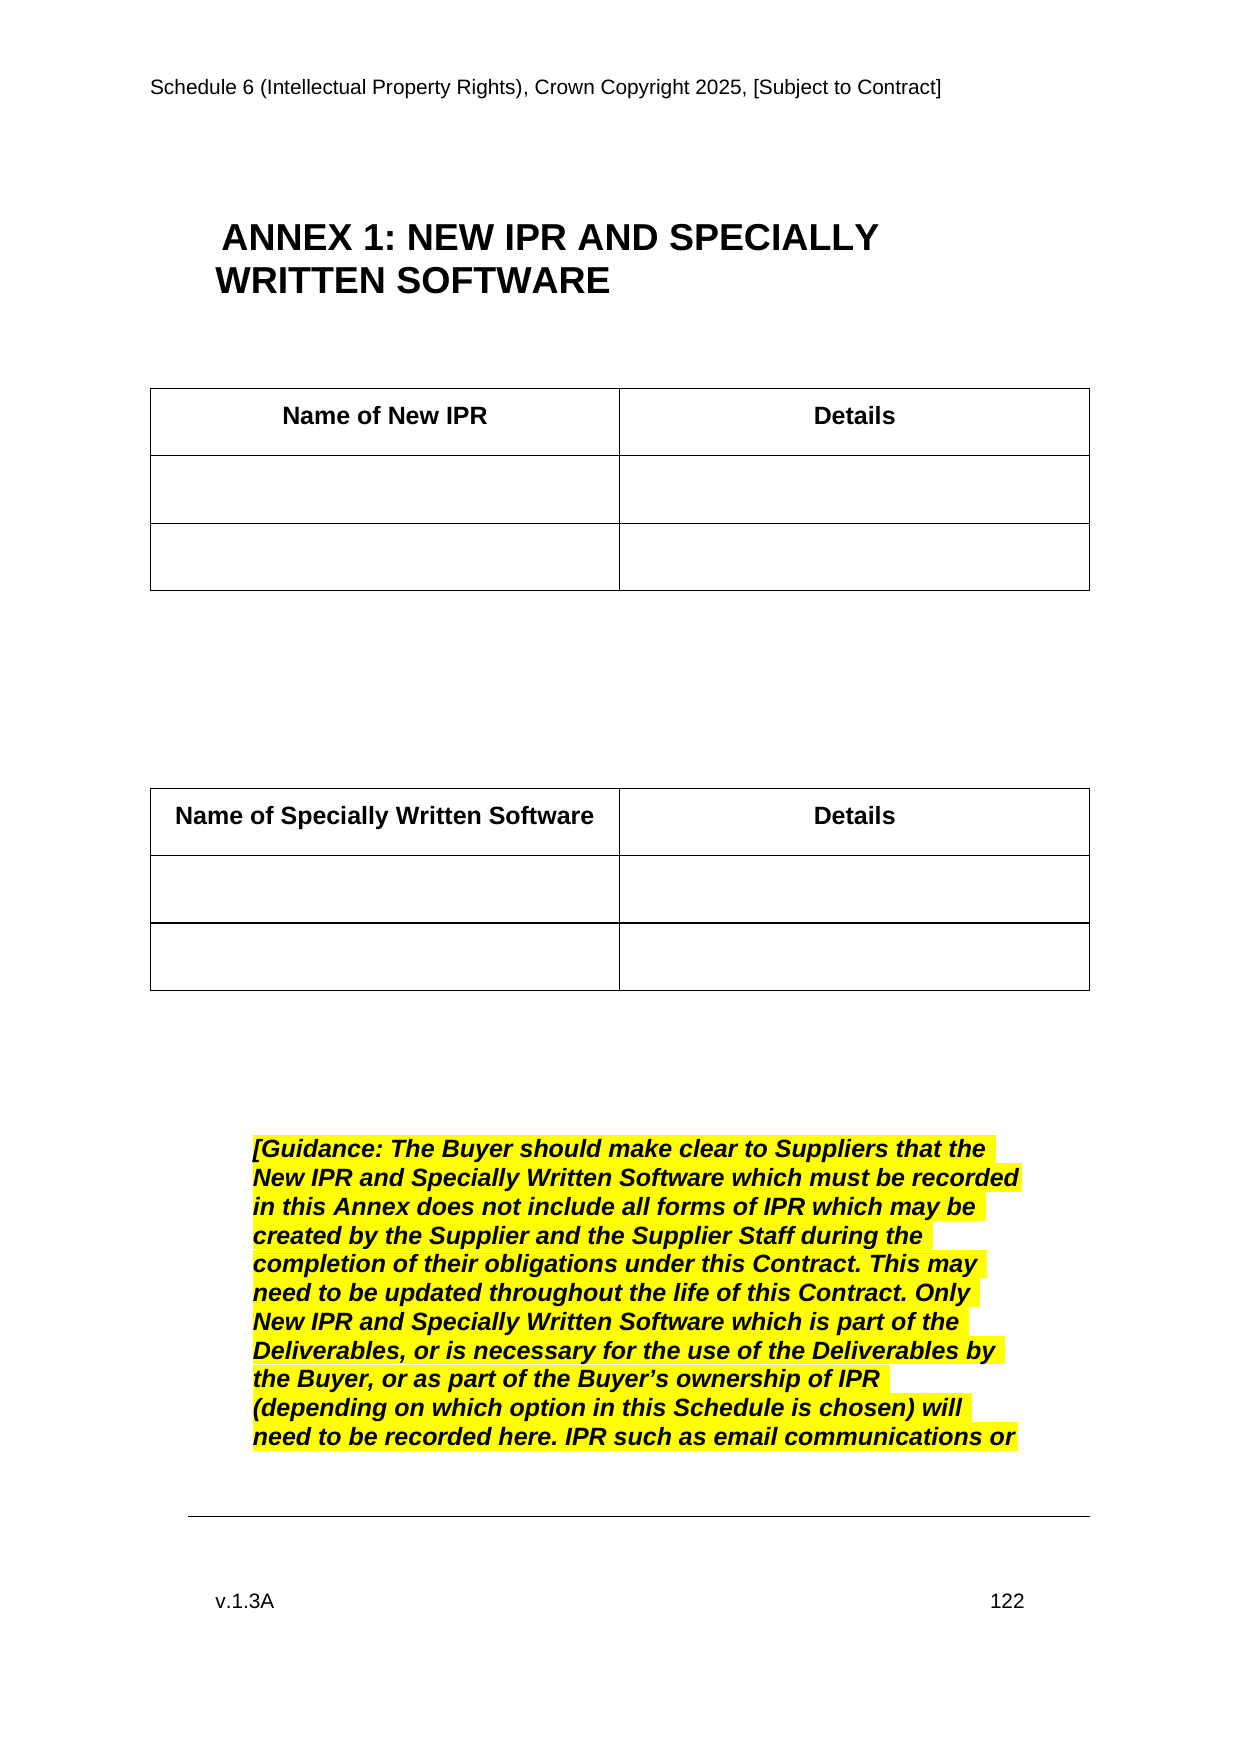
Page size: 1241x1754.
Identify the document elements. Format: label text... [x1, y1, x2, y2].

table_cell [151, 456, 619, 522]
table_cell [620, 924, 1089, 990]
table_cell [620, 524, 1089, 590]
table_header Name of New IPR [151, 389, 619, 454]
table_cell [151, 524, 619, 590]
table_header Details [620, 789, 1089, 854]
table_header Name of Specially Written Software [151, 789, 619, 854]
table_header Details [620, 389, 1089, 454]
text ANNEX 1: NEW IPR AND SPECIALLY WRITTEN SOFTWARE [151, 151, 1089, 366]
table_cell [620, 856, 1089, 922]
table_cell [151, 856, 619, 922]
table_cell [151, 924, 619, 990]
table_cell [620, 456, 1089, 522]
text [Guidance: The Buyer should make clear to Suppliers that the New IPR and Specially Written Software which must be recorded in this Annex does not include all forms of IPR which may be created by the Supplier and the Supplier Staff during the completion of their obligations under this Contract. This may need to be updated throughout the life of this Contract. Only New IPR and Specially Written Software which is part of the Deliverables, or is necessary for the use of the Deliverables by the Buyer, or as part of the Buyer’s ownership of IPR (depending on which option in this Schedule is chosen) will need to be recorded here. IPR such as email communications or [189, 1069, 1089, 1515]
